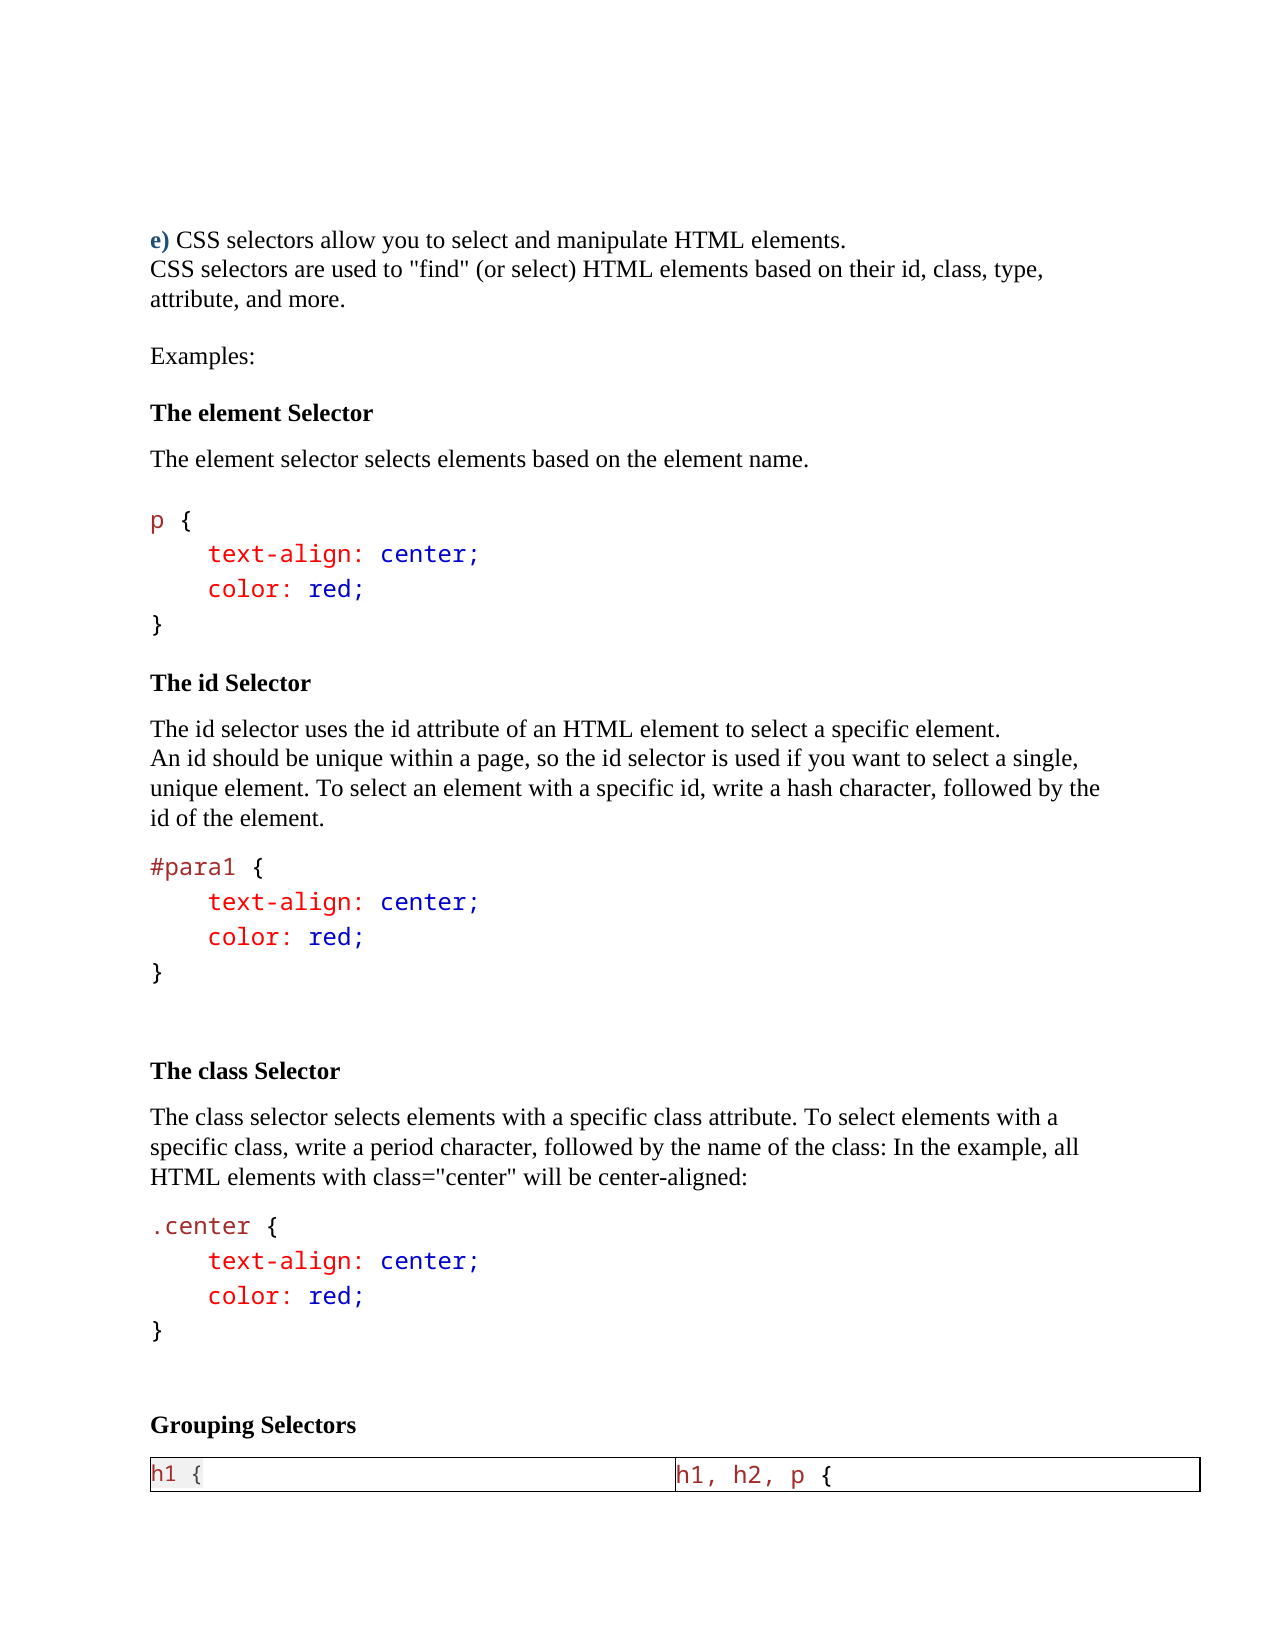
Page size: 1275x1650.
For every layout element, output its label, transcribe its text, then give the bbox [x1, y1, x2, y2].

text #para1 { text-align: center; color: red; } [150, 850, 1125, 987]
text The class Selector [150, 1057, 1125, 1085]
text e) CSS selectors allow you to select and manipulate HTML elements. CSS selectors are used to "find" (or select) HTML elements based on their id, class, type, attribute, and more. Examples: The element Selector [150, 226, 1125, 427]
text The class selector selects elements with a specific class attribute. To select elements with a specific class, write a period character, followed by the name of the class: In the example, all HTML elements with class="center" will be center-aligned: [150, 1103, 1125, 1190]
text The element selector selects elements based on the element name. p { text-align: center; color: red; } The id Selector [150, 445, 1125, 696]
text The id selector uses the id attribute of an HTML element to select a specific element. An id should be unique within a page, so the id selector is used if you want to select a single, unique element. To select an element with a specific id, write a hash character, followed by the id of the element. [150, 715, 1125, 831]
text Grouping Selectors [150, 1411, 1125, 1439]
table_header h1 { [151, 1458, 675, 1491]
table_header h1, h2, p { [676, 1458, 1199, 1491]
text .center { text-align: center; color: red; } [150, 1209, 1125, 1346]
